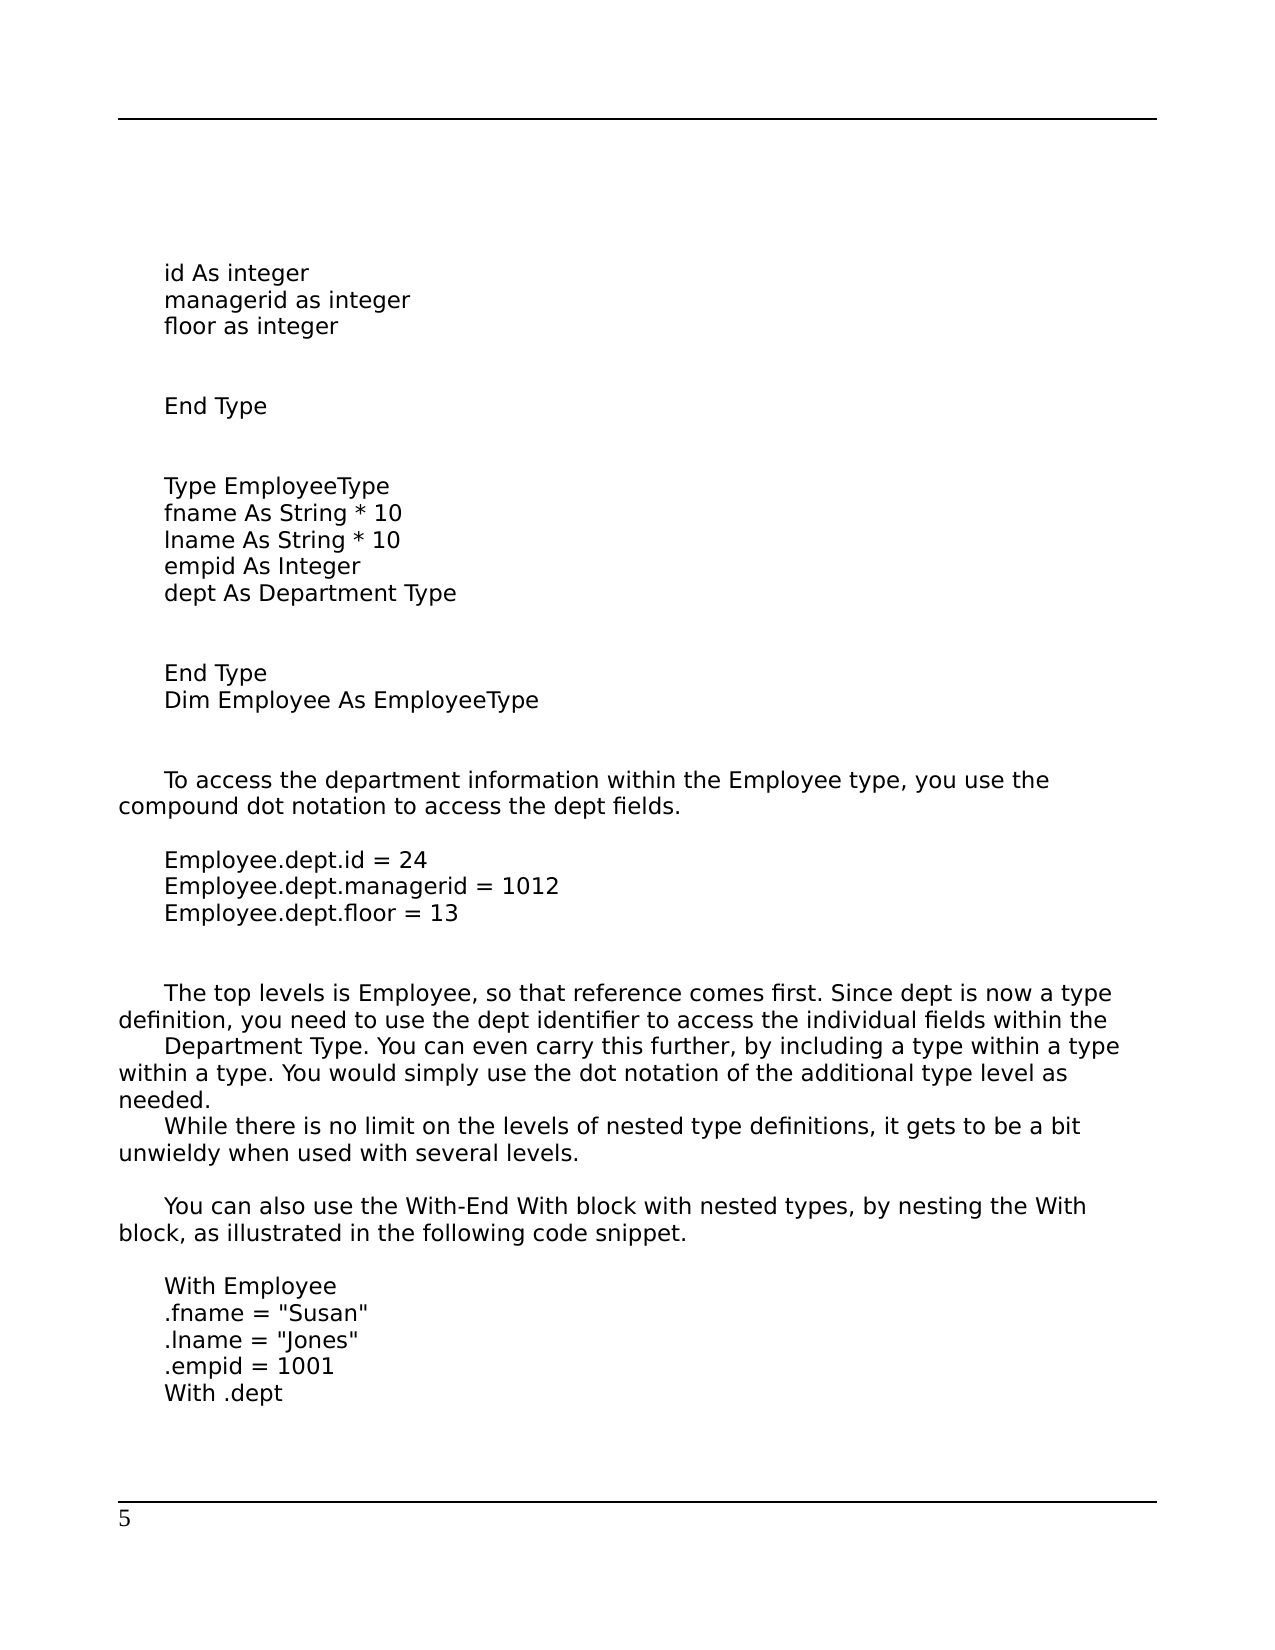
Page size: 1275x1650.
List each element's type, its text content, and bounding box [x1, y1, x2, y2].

text With Employee [118, 1273, 1157, 1300]
text End Type [118, 660, 1157, 687]
text While there is no limit on the levels of nested type definitions, it gets to be a bit unwieldy when used with several levels. [118, 1113, 1157, 1167]
text .fname = "Susan" [118, 1300, 1157, 1327]
text empid As Integer [118, 553, 1157, 580]
text .empid = 1001 [118, 1353, 1157, 1380]
text Dim Employee As EmployeeType [118, 687, 1157, 713]
text lname As String * 10 [118, 527, 1157, 553]
text Employee.dept.floor = 13 [118, 900, 1157, 927]
text The top levels is Employee, so that reference comes first. Since dept is now a type definition, you need to use the dept identifier to access the individual fields within the [118, 980, 1157, 1033]
text .lname = "Jones" [118, 1327, 1157, 1353]
text End Type [118, 393, 1157, 420]
text With .dept [118, 1380, 1157, 1407]
text floor as integer [118, 313, 1157, 340]
text To access the department information within the Employee type, you use the compound dot notation to access the dept fields. [118, 767, 1157, 820]
text Employee.dept.managerid = 1012 [118, 873, 1157, 900]
text Department Type. You can even carry this further, by including a type within a type within a type. You would simply use the dot notation of the additional type level as needed. [118, 1033, 1157, 1113]
text id As integer [118, 260, 1157, 287]
text fname As String * 10 [118, 500, 1157, 527]
text Type EmployeeType [118, 473, 1157, 500]
text Employee.dept.id = 24 [118, 847, 1157, 873]
text dept As Department Type [118, 580, 1157, 607]
text managerid as integer [118, 287, 1157, 313]
text You can also use the With-End With block with nested types, by nesting the With block, as illustrated in the following code snippet. [118, 1193, 1157, 1247]
